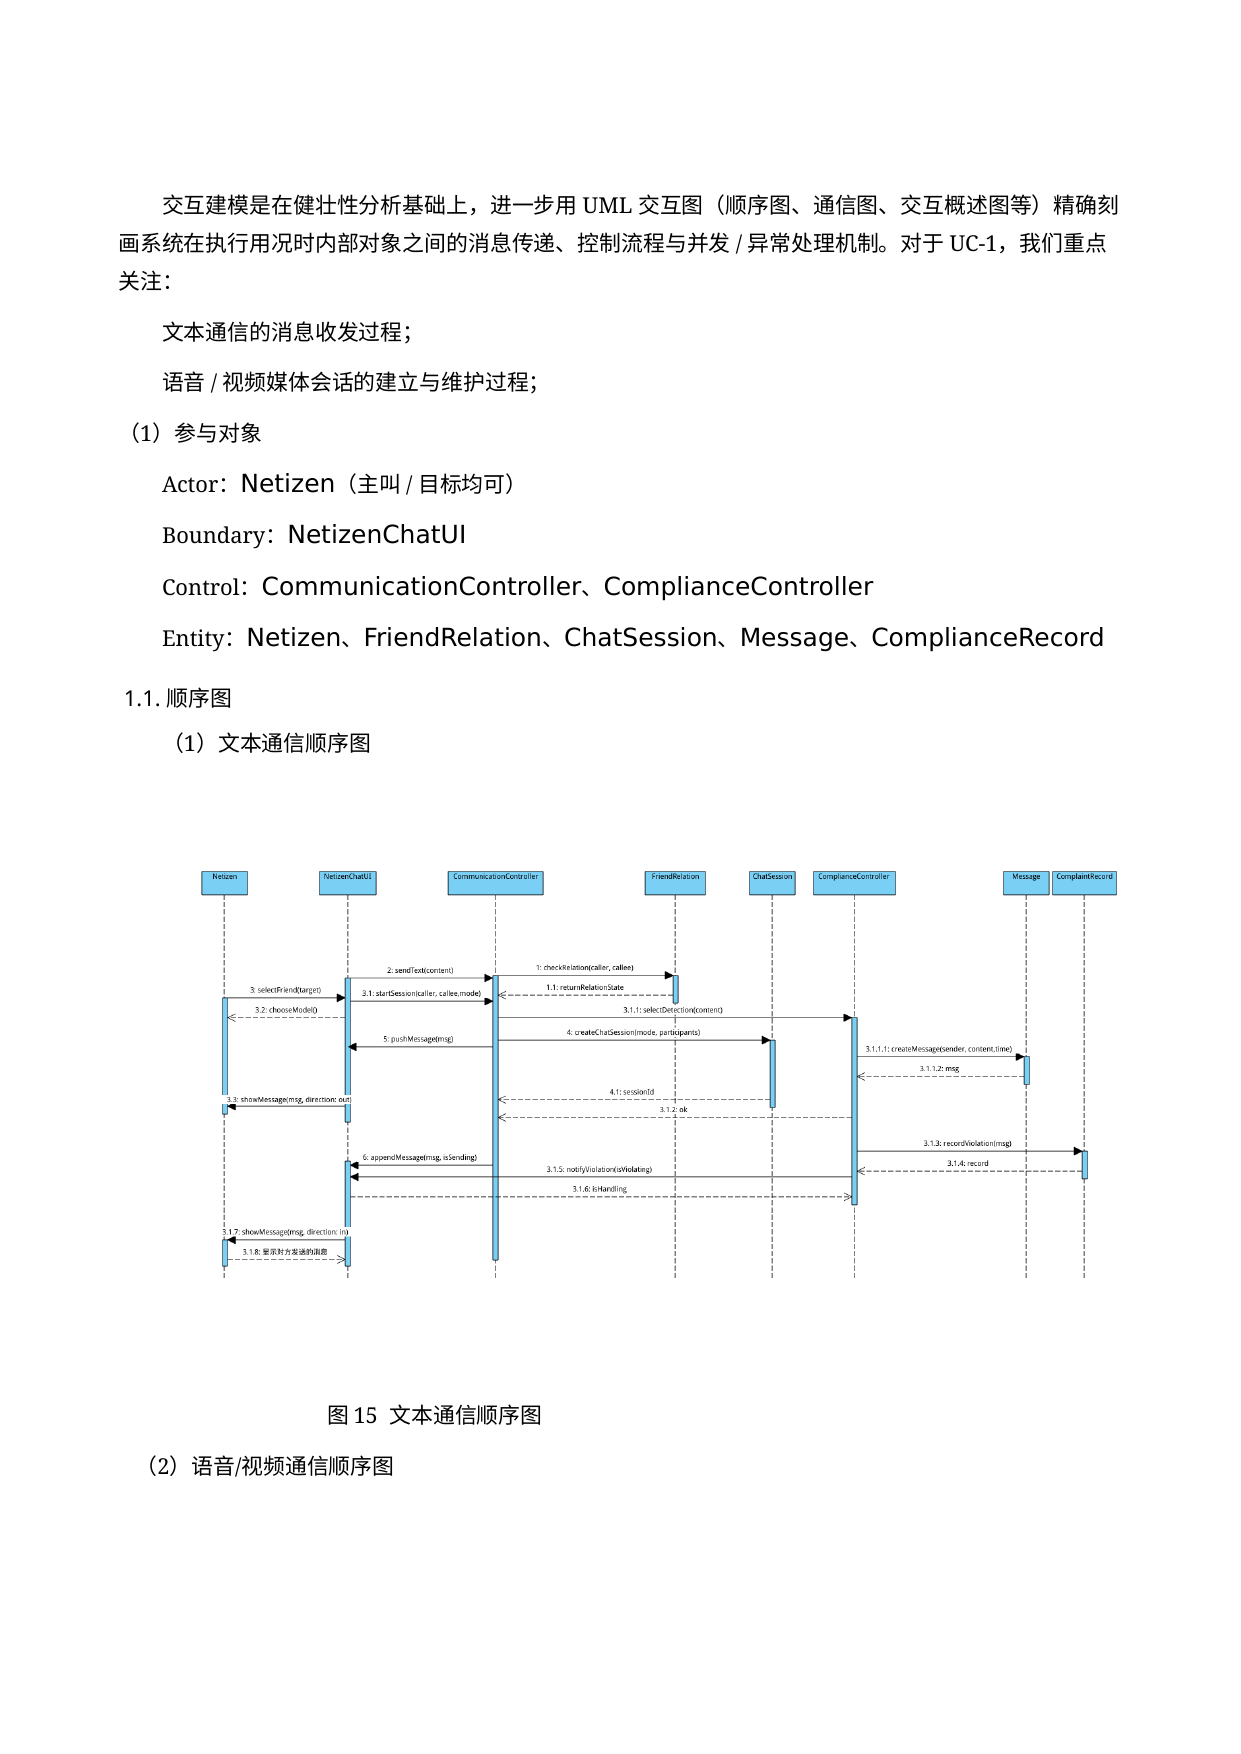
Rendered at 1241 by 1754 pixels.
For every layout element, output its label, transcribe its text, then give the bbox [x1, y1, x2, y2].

text 交互建模是在健壮性分析基础上，进一步用 UML 交互图（顺序图、通信图、交互概述图等）精确刻画系统在执行用况时内部对象之间的消息传递、控制流程与并发 / 异常处理机制。对于 UC-1，我们重点关注： [118, 188, 1122, 295]
text Control：CommunicationController、ComplianceController [118, 569, 1122, 601]
text （1）文本通信顺序图 [118, 726, 1122, 758]
text Actor：Netizen（主叫 / 目标均可） [118, 467, 1122, 499]
text Boundary：NetizenChatUI [118, 518, 1122, 550]
subtitle 顺序图 [118, 681, 1122, 713]
text 语音 / 视频媒体会话的建立与维护过程； [118, 365, 1122, 397]
text （2）语音/视频通信顺序图 [118, 1449, 1122, 1481]
text Entity：Netizen、FriendRelation、ChatSession、Message、ComplianceRecord [118, 621, 1122, 652]
picture [125, 781, 1130, 1373]
text 图15 文本通信顺序图 [118, 1373, 1122, 1429]
text （1）参与对象 [118, 416, 1122, 448]
text 文本通信的消息收发过程； [118, 314, 1122, 346]
